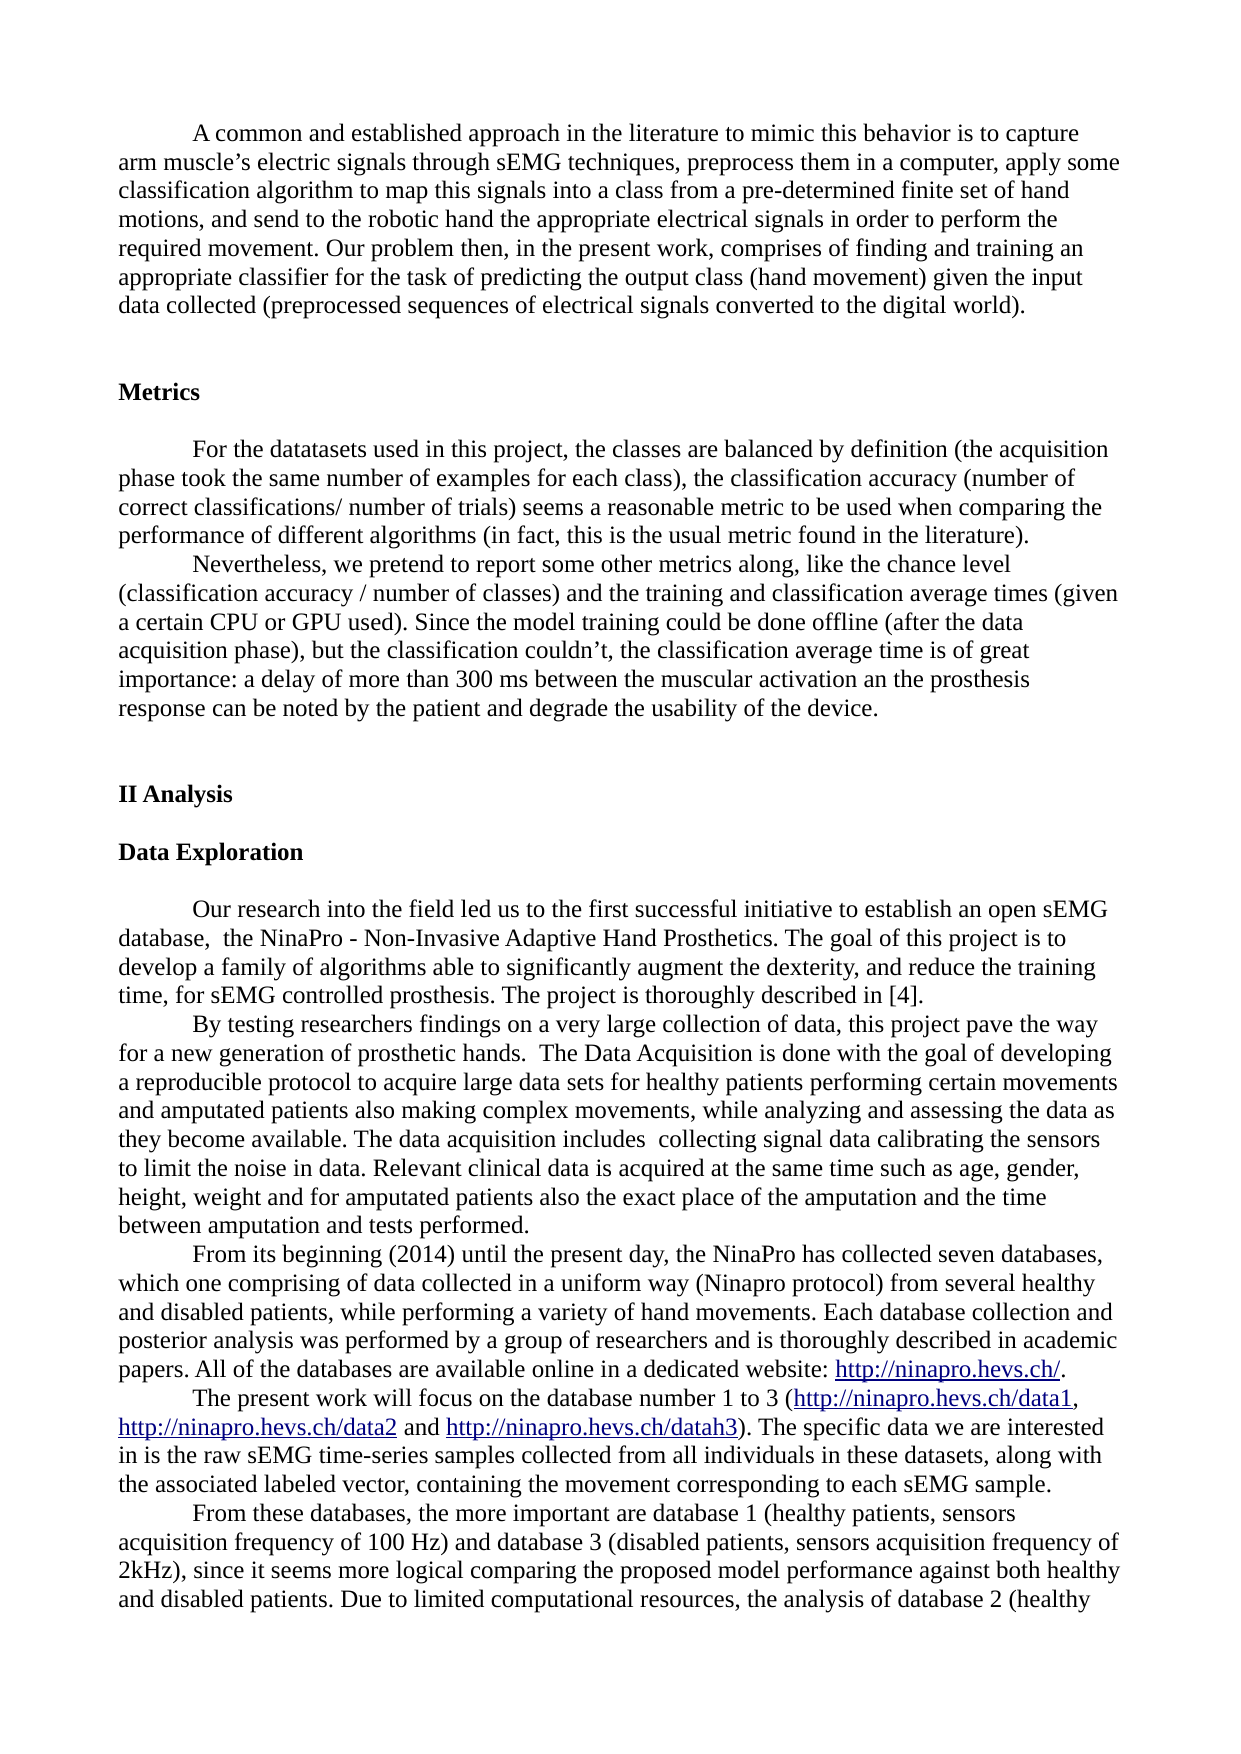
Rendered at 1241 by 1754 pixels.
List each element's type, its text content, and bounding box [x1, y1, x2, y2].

text Nevertheless, we pretend to report some other metrics along, like the chance level (classification accuracy / number of classes) and the training and classification average times (given a certain CPU or GPU used). Since the model training could be done offline (after the data acquisition phase), but the classification couldn’t, the classification average time is of great importance: a delay of more than 300 ms between the muscular activation an the prosthesis response can be noted by the patient and degrade the usability of the device. [118, 549, 1122, 722]
text A common and established approach in the literature to mimic this behavior is to capture arm muscle’s electric signals through sEMG techniques, preprocess them in a computer, apply some classification algorithm to map this signals into a class from a pre-determined finite set of hand motions, and send to the robotic hand the appropriate electrical signals in order to perform the required movement. Our problem then, in the present work, comprises of finding and training an appropriate classifier for the task of predicting the output class (hand movement) given the input data collected (preprocessed sequences of electrical signals converted to the digital world). [118, 118, 1122, 319]
text II Analysis [118, 779, 1122, 808]
text From these databases, the more important are database 1 (healthy patients, sensors acquisition frequency of 100 Hz) and database 3 (disabled patients, sensors acquisition frequency of 2kHz), since it seems more logical comparing the proposed model performance against both healthy and disabled patients. Due to limited computational resources, the analysis of database 2 (healthy [118, 1498, 1122, 1613]
text For the datatasets used in this project, the classes are balanced by definition (the acquisition phase took the same number of examples for each class), the classification accuracy (number of correct classifications/ number of trials) seems a reasonable metric to be used when comparing the performance of different algorithms (in fact, this is the usual metric found in the literature). [118, 434, 1122, 549]
text The present work will focus on the database number 1 to 3 (http://ninapro.hevs.ch/data1, http://ninapro.hevs.ch/data2 and http://ninapro.hevs.ch/datah3). The specific data we are interested in is the raw sEMG time-series samples collected from all individuals in these datasets, along with the associated labeled vector, containing the movement corresponding to each sEMG sample. [118, 1383, 1122, 1498]
text Metrics [118, 377, 1122, 406]
text Data Exploration [118, 837, 1122, 866]
text Our research into the field led us to the first successful initiative to establish an open sEMG database, the NinaPro - Non-Invasive Adaptive Hand Prosthetics. The goal of this project is to develop a family of algorithms able to significantly augment the dexterity, and reduce the training time, for sEMG controlled prosthesis. The project is thoroughly described in [4]. [118, 894, 1122, 1009]
text By testing researchers findings on a very large collection of data, this project pave the way for a new generation of prosthetic hands. The Data Acquisition is done with the goal of developing a reproducible protocol to acquire large data sets for healthy patients performing certain movements and amputated patients also making complex movements, while analyzing and assessing the data as they become available. The data acquisition includes collecting signal data calibrating the sensors to limit the noise in data. Relevant clinical data is acquired at the same time such as age, gender, height, weight and for amputated patients also the exact place of the amputation and the time between amputation and tests performed. [118, 1009, 1122, 1239]
text From its beginning (2014) until the present day, the NinaPro has collected seven databases, which one comprising of data collected in a uniform way (Ninapro protocol) from several healthy and disabled patients, while performing a variety of hand movements. Each database collection and posterior analysis was performed by a group of researchers and is thoroughly described in academic papers. All of the databases are available online in a dedicated website: http://ninapro.hevs.ch/. [118, 1239, 1122, 1383]
